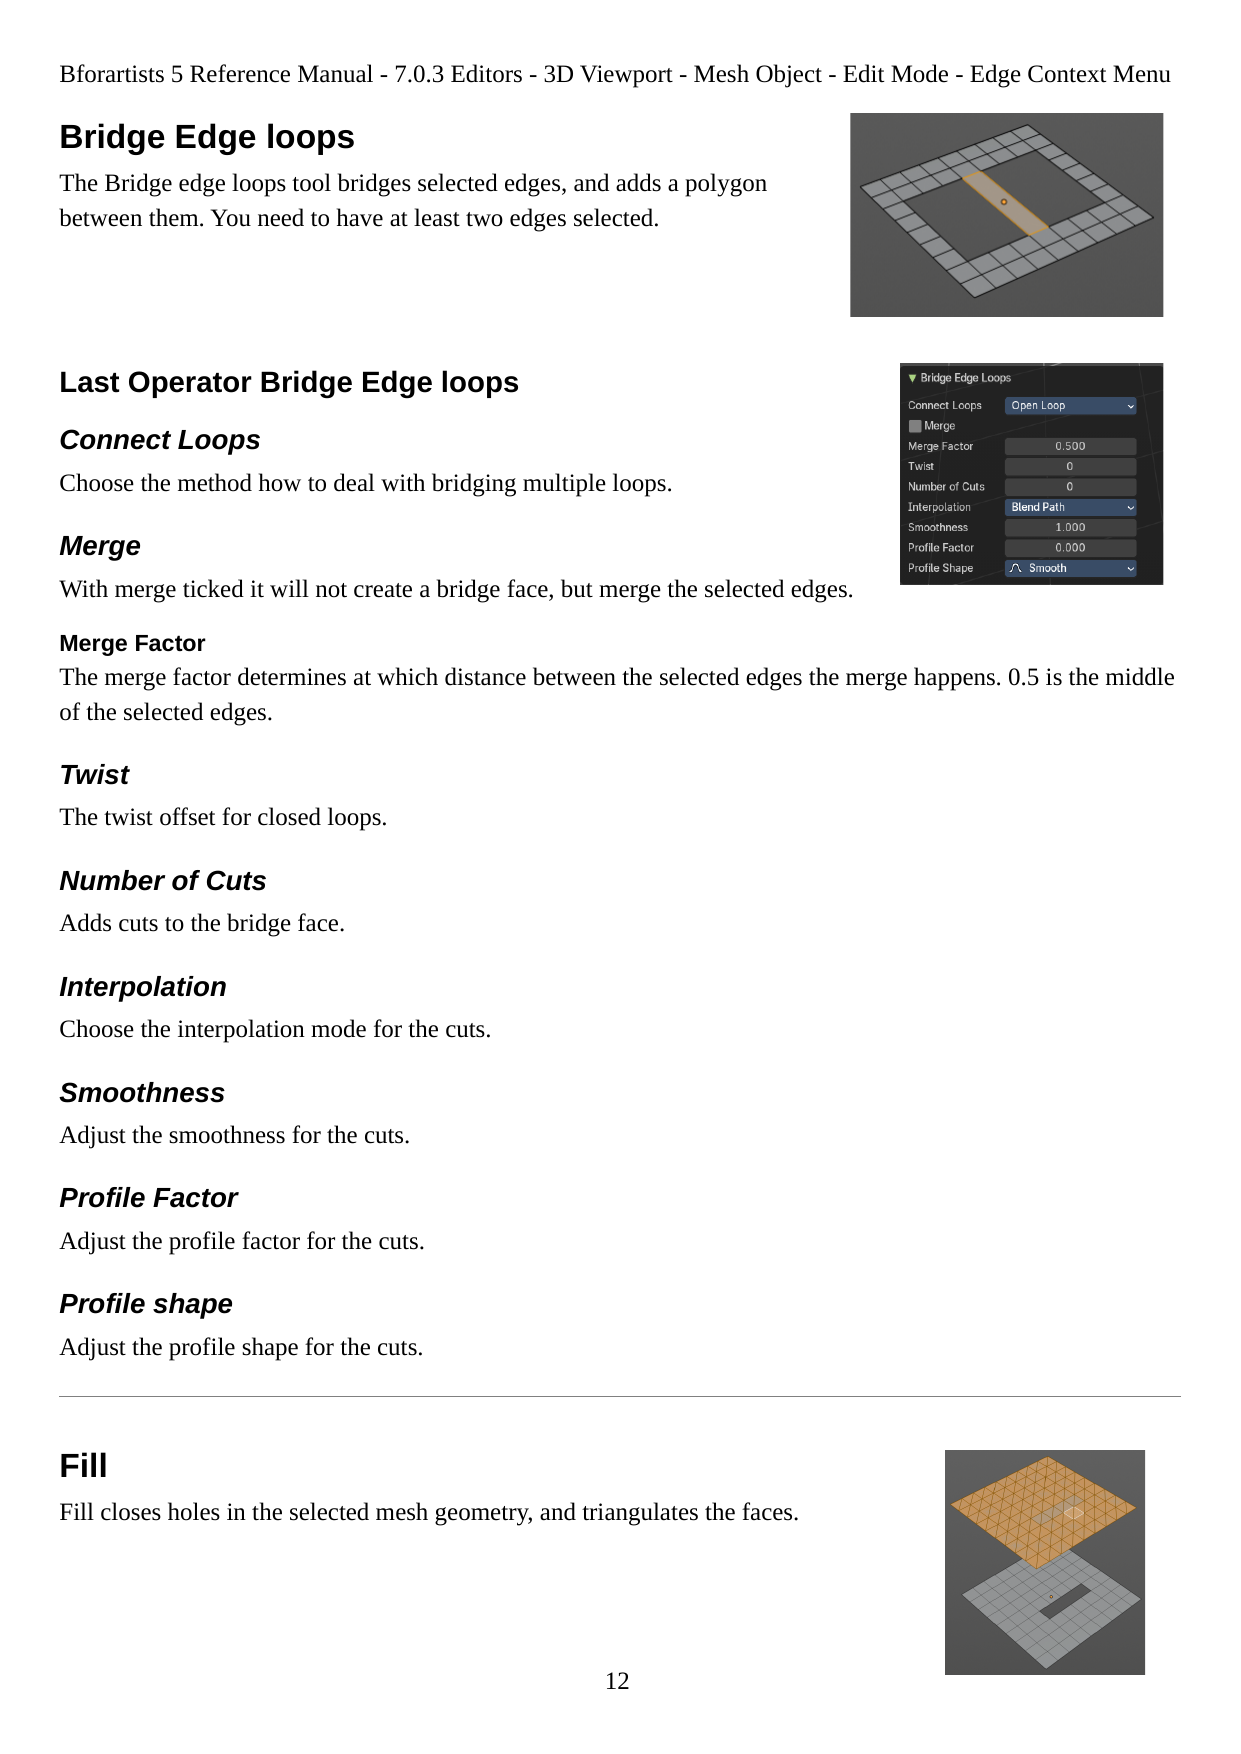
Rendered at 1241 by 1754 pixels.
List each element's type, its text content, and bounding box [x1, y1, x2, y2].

subtitle Twist [59, 758, 1181, 790]
subtitle [1164, 529, 1181, 561]
subtitle Smoothness [59, 1076, 1181, 1108]
subtitle Merge [59, 529, 900, 561]
text Fill closes holes in the selected mesh geometry, and triangulates the faces. [59, 1497, 945, 1526]
subtitle Connect Loops [59, 423, 900, 455]
text With merge ticked it will not create a bridge face, but merge the selected edges. [59, 574, 1181, 602]
subtitle Interpolation [59, 970, 1181, 1002]
text Choose the interpolation mode for the cuts. [59, 1014, 1181, 1043]
subtitle Fill [59, 1446, 1181, 1485]
picture [945, 1450, 1146, 1675]
subtitle [1164, 117, 1181, 156]
text Adds cuts to the bridge face. [59, 908, 1181, 937]
subtitle Merge Factor [59, 629, 1181, 656]
picture [850, 113, 1164, 317]
text The Bridge edge loops tool bridges selected edges, and adds a polygon between them. You need to have at least two edges selected. [59, 168, 850, 232]
subtitle [1164, 423, 1181, 455]
subtitle Last Operator Bridge Edge loops [59, 365, 900, 398]
text Choose the method how to deal with bridging multiple loops. [59, 468, 900, 497]
subtitle Bridge Edge loops [59, 117, 850, 156]
text The twist offset for closed loops. [59, 802, 1181, 831]
subtitle Profile shape [59, 1288, 1181, 1320]
text The merge factor determines at which distance between the selected edges the merge happens. 0.5 is the middle of the selected edges. [59, 662, 1181, 725]
text Adjust the smoothness for the cuts. [59, 1120, 1181, 1149]
text Adjust the profile shape for the cuts. [59, 1332, 1181, 1361]
subtitle Profile Factor [59, 1182, 1181, 1214]
text Adjust the profile factor for the cuts. [59, 1226, 1181, 1255]
picture [900, 363, 1164, 585]
subtitle Number of Cuts [59, 864, 1181, 896]
